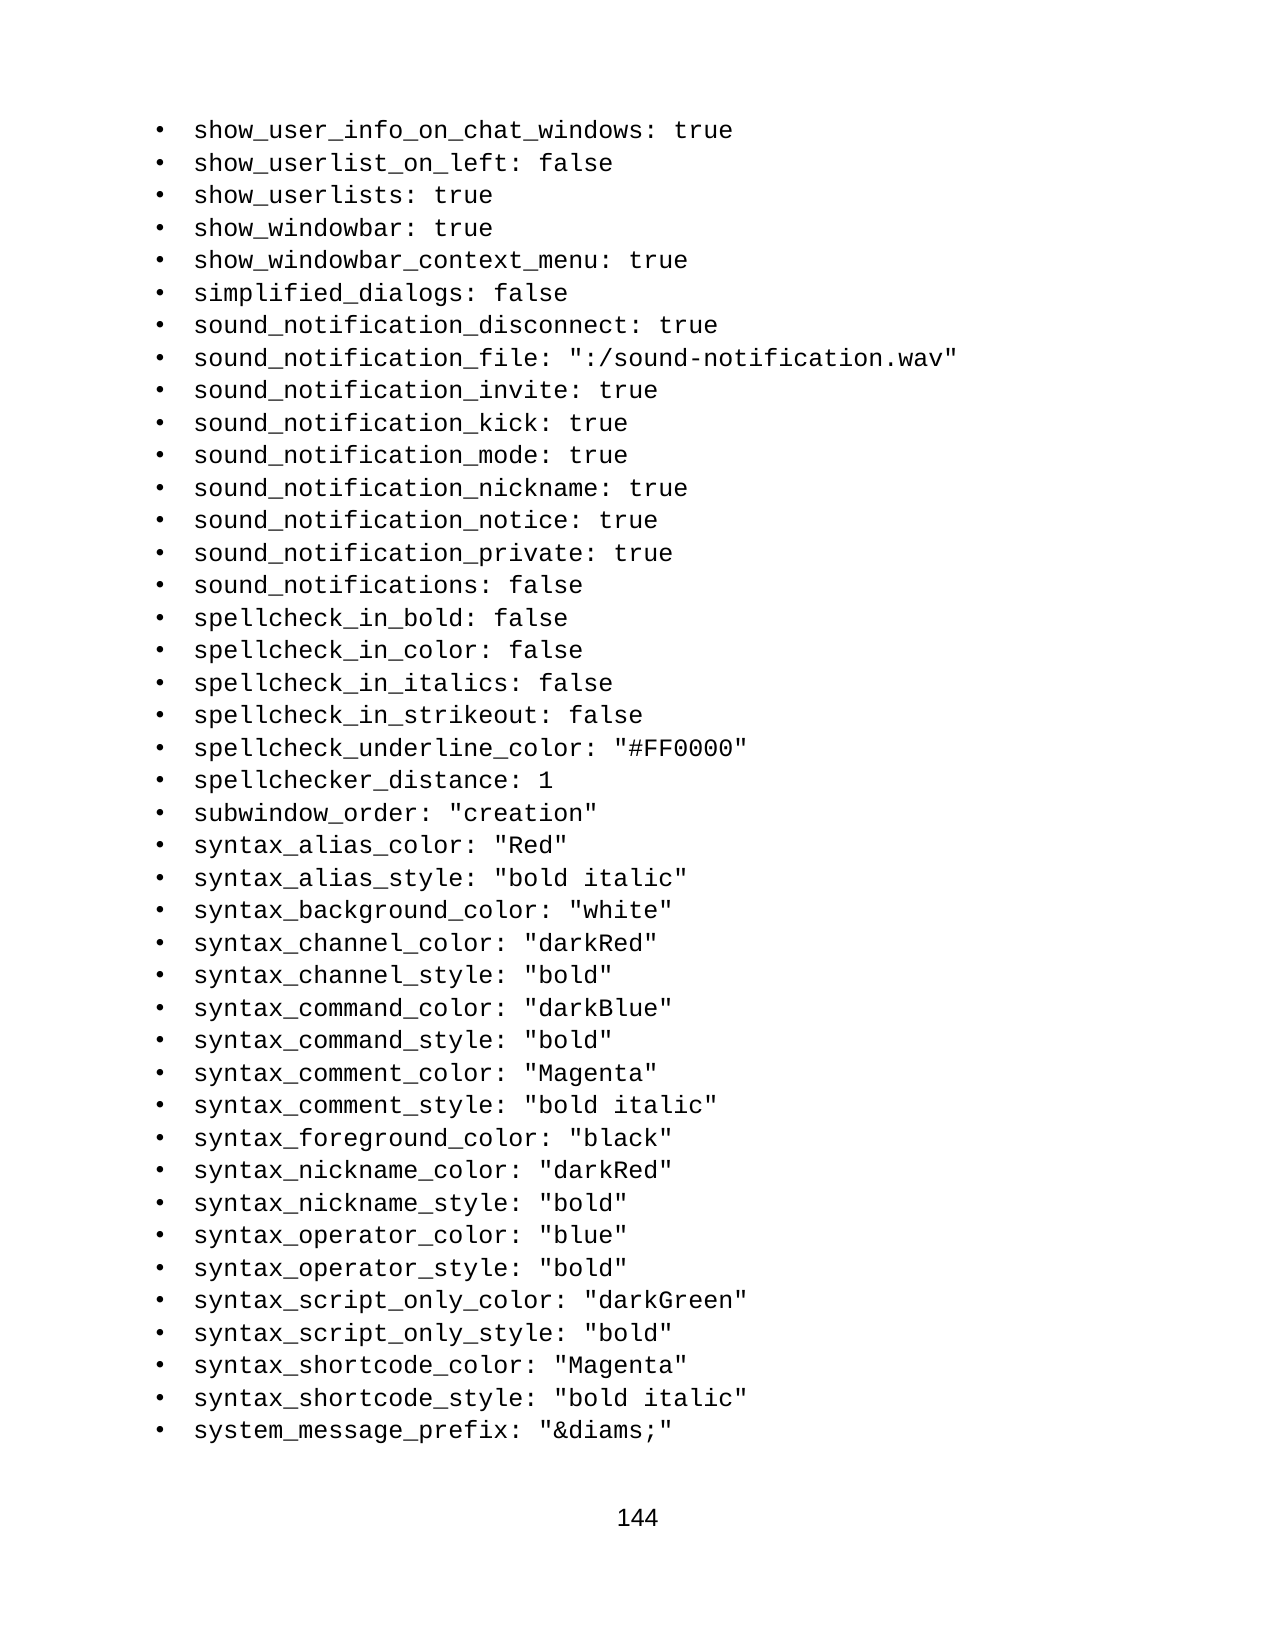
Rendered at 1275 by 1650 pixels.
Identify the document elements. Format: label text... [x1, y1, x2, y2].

list show_windowbar: true [156, 216, 1157, 244]
list show_userlist_on_left: false [156, 151, 1157, 179]
list syntax_command_style: "bold" [156, 1028, 1157, 1056]
list show_userlists: true [156, 183, 1157, 211]
list sound_notification_notice: true [156, 508, 1157, 536]
list sound_notification_disconnect: true [156, 313, 1157, 341]
list syntax_script_only_style: "bold" [156, 1321, 1157, 1349]
list syntax_background_color: "white" [156, 898, 1157, 926]
list sound_notification_file: ":/sound-notification.wav" [156, 346, 1157, 374]
list subwindow_order: "creation" [156, 801, 1157, 829]
list syntax_comment_style: "bold italic" [156, 1093, 1157, 1121]
list sound_notification_mode: true [156, 443, 1157, 471]
list sound_notification_nickname: true [156, 476, 1157, 504]
list spellcheck_in_italics: false [156, 671, 1157, 699]
list syntax_command_color: "darkBlue" [156, 996, 1157, 1024]
list spellchecker_distance: 1 [156, 768, 1157, 796]
list syntax_operator_style: "bold" [156, 1256, 1157, 1284]
list syntax_script_only_color: "darkGreen" [156, 1288, 1157, 1316]
list syntax_channel_style: "bold" [156, 963, 1157, 991]
list syntax_shortcode_color: "Magenta" [156, 1353, 1157, 1381]
list syntax_shortcode_style: "bold italic" [156, 1386, 1157, 1414]
list syntax_channel_color: "darkRed" [156, 931, 1157, 959]
list system_message_prefix: "&diams;" [156, 1418, 1157, 1446]
list show_user_info_on_chat_windows: true [156, 118, 1157, 146]
list spellcheck_in_strikeout: false [156, 703, 1157, 731]
list syntax_comment_color: "Magenta" [156, 1061, 1157, 1089]
list show_windowbar_context_menu: true [156, 248, 1157, 276]
list spellcheck_in_color: false [156, 638, 1157, 666]
list sound_notification_invite: true [156, 378, 1157, 406]
list spellcheck_underline_color: "#FF0000" [156, 736, 1157, 764]
list syntax_foreground_color: "black" [156, 1126, 1157, 1154]
list syntax_alias_style: "bold italic" [156, 866, 1157, 894]
list syntax_operator_color: "blue" [156, 1223, 1157, 1251]
list spellcheck_in_bold: false [156, 606, 1157, 634]
list syntax_nickname_color: "darkRed" [156, 1158, 1157, 1186]
list sound_notification_private: true [156, 541, 1157, 569]
list simplified_dialogs: false [156, 281, 1157, 309]
list syntax_nickname_style: "bold" [156, 1191, 1157, 1219]
list sound_notification_kick: true [156, 411, 1157, 439]
list syntax_alias_color: "Red" [156, 833, 1157, 861]
list sound_notifications: false [156, 573, 1157, 601]
